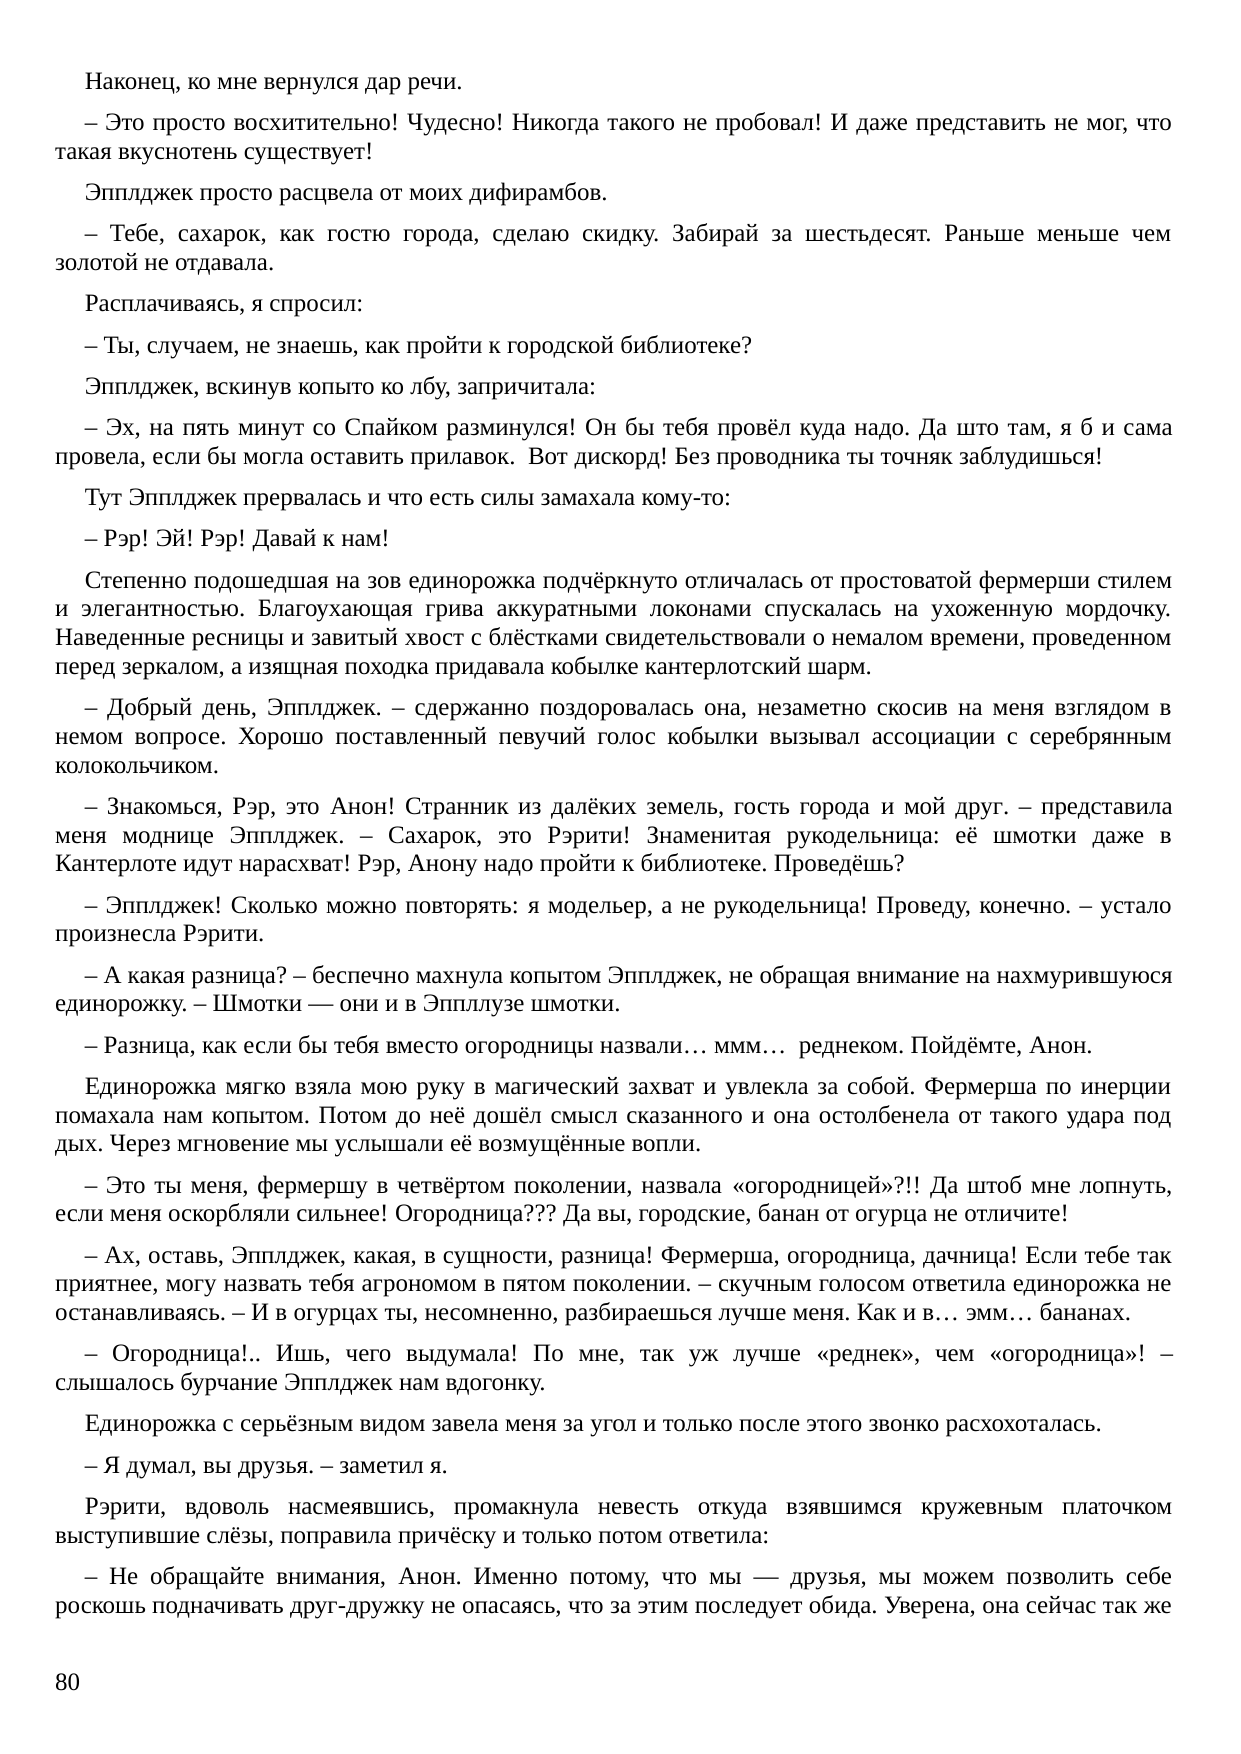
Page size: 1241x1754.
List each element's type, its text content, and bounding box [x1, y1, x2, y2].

text Тут Эпплджек прервалась и что есть силы замахала кому-то: [55, 482, 1173, 511]
text Эпплджек просто расцвела от моих дифирамбов. [55, 177, 1173, 206]
text – Это просто восхитительно! Чудесно! Никогда такого не пробовал! И даже представить не мог, что такая вкуснотень существует! [55, 107, 1173, 165]
text – Рэр! Эй! Рэр! Давай к нам! [55, 523, 1173, 552]
text – Эх, на пять минут со Спайком разминулся! Он бы тебя провёл куда надо. Да што там, я б и сама провела, если бы могла оставить прилавок. Вот дискорд! Без проводника ты точняк заблудишься! [55, 412, 1173, 470]
text – Я думал, вы друзья. – заметил я. [55, 1450, 1173, 1478]
text – Это ты меня, фермершу в четвёртом поколении, назвала «огородницей»?!! Да штоб мне лопнуть, если меня оскорбляли сильнее! Огородница??? Да вы, городские, банан от огурца не отличите! [55, 1170, 1173, 1227]
text Единорожка с серьёзным видом завела меня за угол и только после этого звонко расхохоталась. [55, 1408, 1173, 1437]
text Рэрити, вдоволь насмеявшись, промакнула невесть откуда взявшимся кружевным платочком выступившие слёзы, поправила причёску и только потом ответила: [55, 1491, 1173, 1548]
text Единорожка мягко взяла мою руку в магический захват и увлекла за собой. Фермерша по инерции помахала нам копытом. Потом до неё дошёл смысл сказанного и она остолбенела от такого удара под дых. Через мгновение мы услышали её возмущённые вопли. [55, 1071, 1173, 1157]
text – Ах, оставь, Эпплджек, какая, в сущности, разница! Фермерша, огородница, дачница! Если тебе так приятнее, могу назвать тебя агрономом в пятом поколении. – скучным голосом ответила единорожка не останавливаясь. – И в огурцах ты, несомненно, разбираешься лучше меня. Как и в… эмм… бананах. [55, 1240, 1173, 1326]
text – Не обращайте внимания, Анон. Именно потому, что мы — друзья, мы можем позволить себе роскошь подначивать друг-дружку не опасаясь, что за этим последует обида. Уверена, она сейчас так же [55, 1561, 1173, 1618]
text Расплачиваясь, я спросил: [55, 288, 1173, 317]
text Эпплджек, вскинув копыто ко лбу, запричитала: [55, 371, 1173, 400]
text – Добрый день, Эпплджек. – сдержанно поздоровалась она, незаметно скосив на меня взглядом в немом вопросе. Хорошо поставленный певучий голос кобылки вызывал ассоциации с серебрянным колокольчиком. [55, 692, 1173, 778]
text – Знакомься, Рэр, это Анон! Странник из далёких земель, гость города и мой друг. – представила меня моднице Эпплджек. – Сахарок, это Рэрити! Знаменитая рукодельница: её шмотки даже в Кантерлоте идут нарасхват! Рэр, Анону надо пройти к библиотеке. Проведёшь? [55, 791, 1173, 877]
text – Эпплджек! Сколько можно повторять: я модельер, а не рукодельница! Проведу, конечно. – устало произнесла Рэрити. [55, 890, 1173, 947]
text Степенно подошедшая на зов единорожка подчёркнуто отличалась от простоватой фермерши стилем и элегантностью. Благоухающая грива аккуратными локонами спускалась на ухоженную мордочку. Наведенные ресницы и завитый хвост с блёстками свидетельствовали о немалом времени, проведенном перед зеркалом, а изящная походка придавала кобылке кантерлотский шарм. [55, 565, 1173, 680]
text – Ты, случаем, не знаешь, как пройти к городской библиотеке? [55, 330, 1173, 358]
text – Тебе, сахарок, как гостю города, сделаю скидку. Забирай за шестьдесят. Раньше меньше чем золотой не отдавала. [55, 218, 1173, 276]
text – Разница, как если бы тебя вместо огородницы назвали… ммм… реднеком. Пойдёмте, Анон. [55, 1030, 1173, 1058]
text Наконец, ко мне вернулся дар речи. [55, 66, 1173, 95]
text – Огородница!.. Ишь, чего выдумала! По мне, так уж лучше «реднек», чем «огородница»! – слышалось бурчание Эпплджек нам вдогонку. [55, 1338, 1173, 1396]
text – А какая разница? – беспечно махнула копытом Эпплджек, не обращая внимание на нахмурившуюся единорожку. – Шмотки — они и в Эппллузе шмотки. [55, 960, 1173, 1017]
